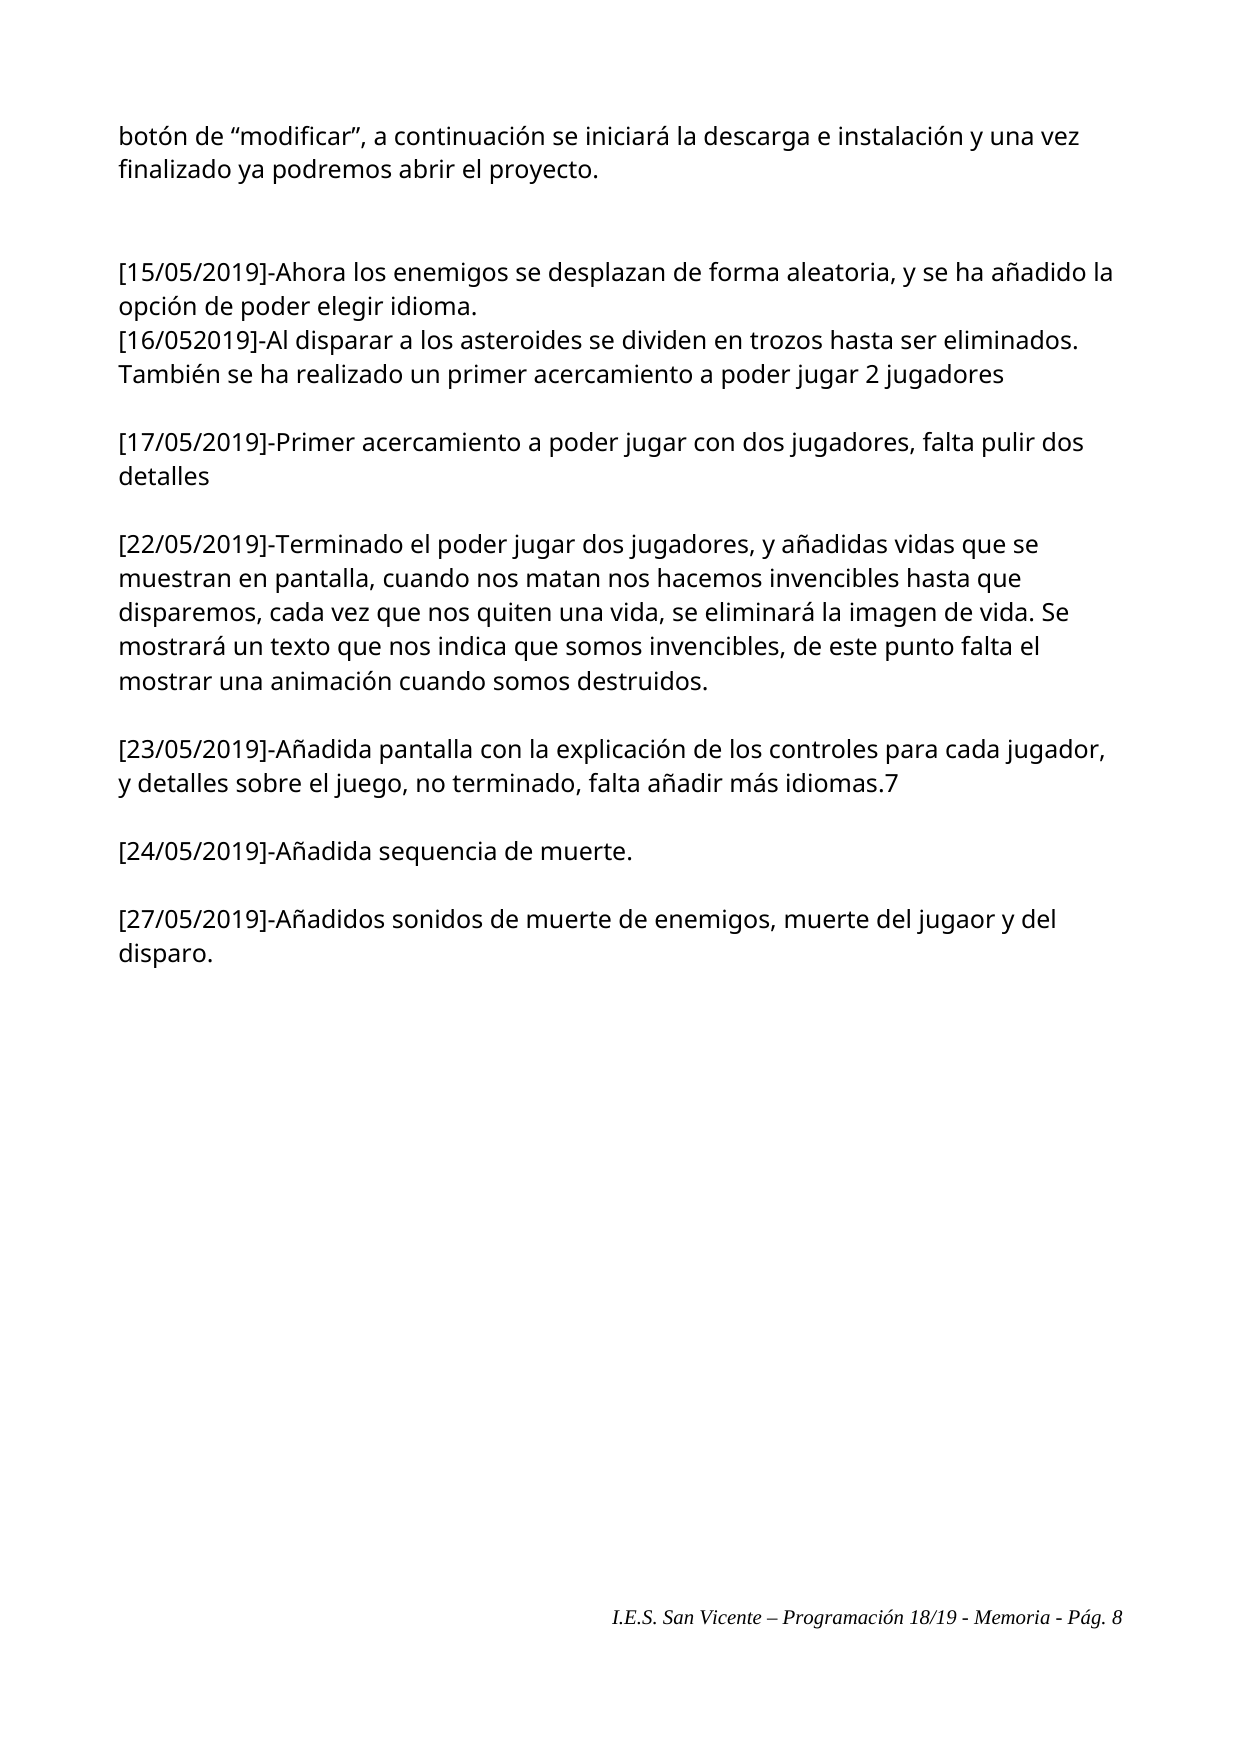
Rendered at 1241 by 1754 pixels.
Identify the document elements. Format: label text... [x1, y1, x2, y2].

text [24/05/2019]-Añadida sequencia de muerte. [118, 833, 1122, 867]
text [16/052019]-Al disparar a los asteroides se dividen en trozos hasta ser eliminados. También se ha realizado un primer acercamiento a poder jugar 2 jugadores [118, 322, 1122, 391]
text botón de “modificar”, a continuación se iniciará la descarga e instalación y una vez finalizado ya podremos abrir el proyecto. [118, 118, 1122, 186]
text [27/05/2019]-Añadidos sonidos de muerte de enemigos, muerte del jugaor y del disparo. [118, 902, 1122, 970]
text [23/05/2019]-Añadida pantalla con la explicación de los controles para cada jugador, y detalles sobre el juego, no terminado, falta añadir más idiomas.7 [118, 731, 1122, 799]
text [22/05/2019]-Terminado el poder jugar dos jugadores, y añadidas vidas que se muestran en pantalla, cuando nos matan nos hacemos invencibles hasta que disparemos, cada vez que nos quiten una vida, se eliminará la imagen de vida. Se mostrará un texto que nos indica que somos invencibles, de este punto falta el mostrar una animación cuando somos destruidos. [118, 527, 1122, 697]
text [15/05/2019]-Ahora los enemigos se desplazan de forma aleatoria, y se ha añadido la opción de poder elegir idioma. [118, 254, 1122, 322]
text [17/05/2019]-Primer acercamiento a poder jugar con dos jugadores, falta pulir dos detalles [118, 425, 1122, 493]
